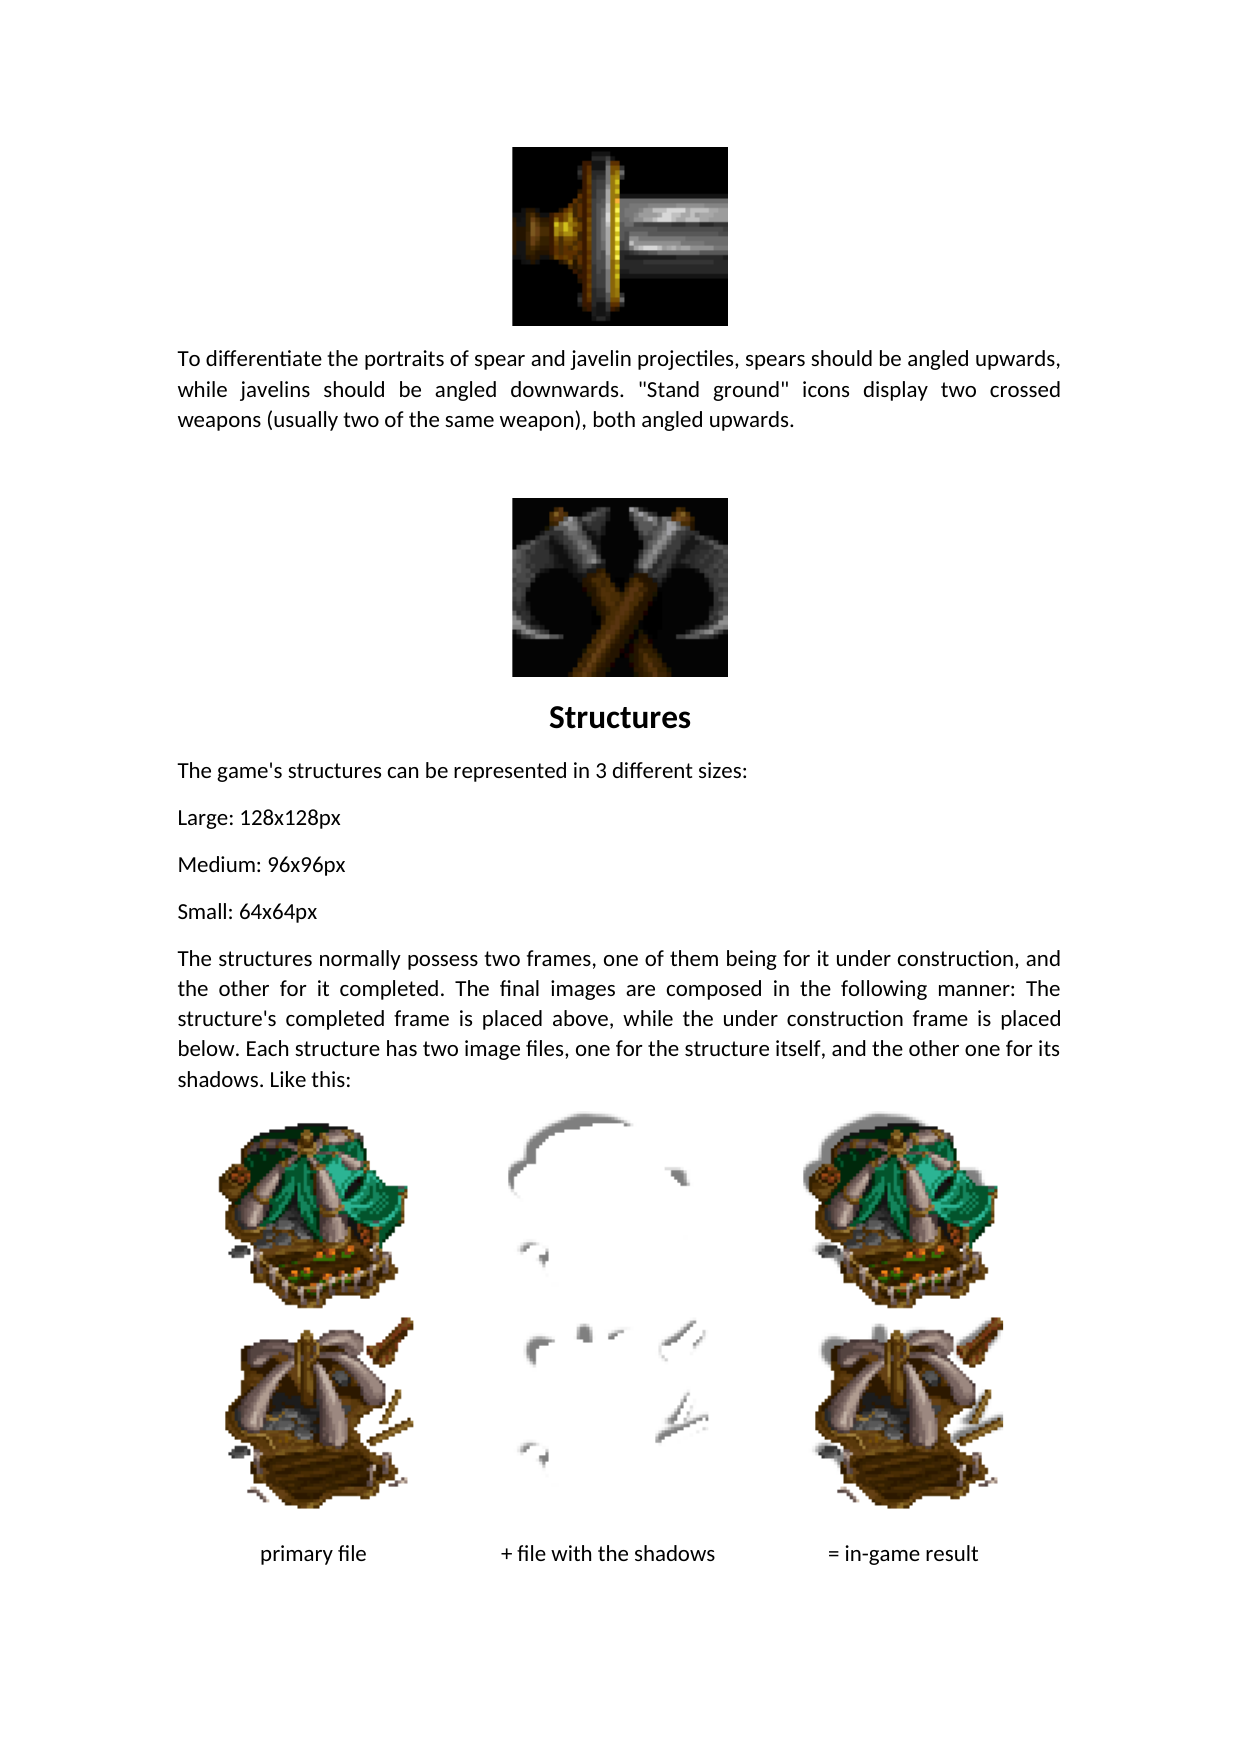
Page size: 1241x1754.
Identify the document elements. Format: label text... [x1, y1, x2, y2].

picture [512, 147, 728, 326]
table_cell = in-game result [756, 1512, 1051, 1568]
table_cell + file with the shadows [461, 1512, 756, 1568]
text Small: 64x64px [177, 897, 1063, 925]
table_header [1004, 1112, 1051, 1512]
table_cell primary file [166, 1512, 461, 1568]
table_header [709, 1112, 756, 1512]
text The game's structures can be represented in 3 different sizes: [177, 756, 1063, 784]
table_header [461, 1112, 508, 1512]
picture [512, 498, 728, 677]
picture [803, 1111, 1004, 1512]
table_header [166, 1112, 213, 1512]
text Structures [177, 696, 1063, 736]
text Medium: 96x96px [177, 850, 1063, 878]
text The structures normally possess two frames, one of them being for it under construction, and the other for it completed. The final images are composed in the following manner: The structure's completed frame is placed above, while the under construction frame is placed below. Each structure has two image files, one for the structure itself, and the other one for its shadows. Like this: [177, 944, 1063, 1093]
table_header [756, 1112, 803, 1512]
picture [508, 1111, 709, 1512]
text To differentiate the portraits of spear and javelin projectiles, spears should be angled upwards, while javelins should be angled downwards. "Stand ground" icons display two crossed weapons (usually two of the same weapon), both angled upwards. [177, 344, 1063, 433]
picture [213, 1111, 414, 1512]
table_header [414, 1112, 461, 1512]
text Large: 128x128px [177, 803, 1063, 831]
